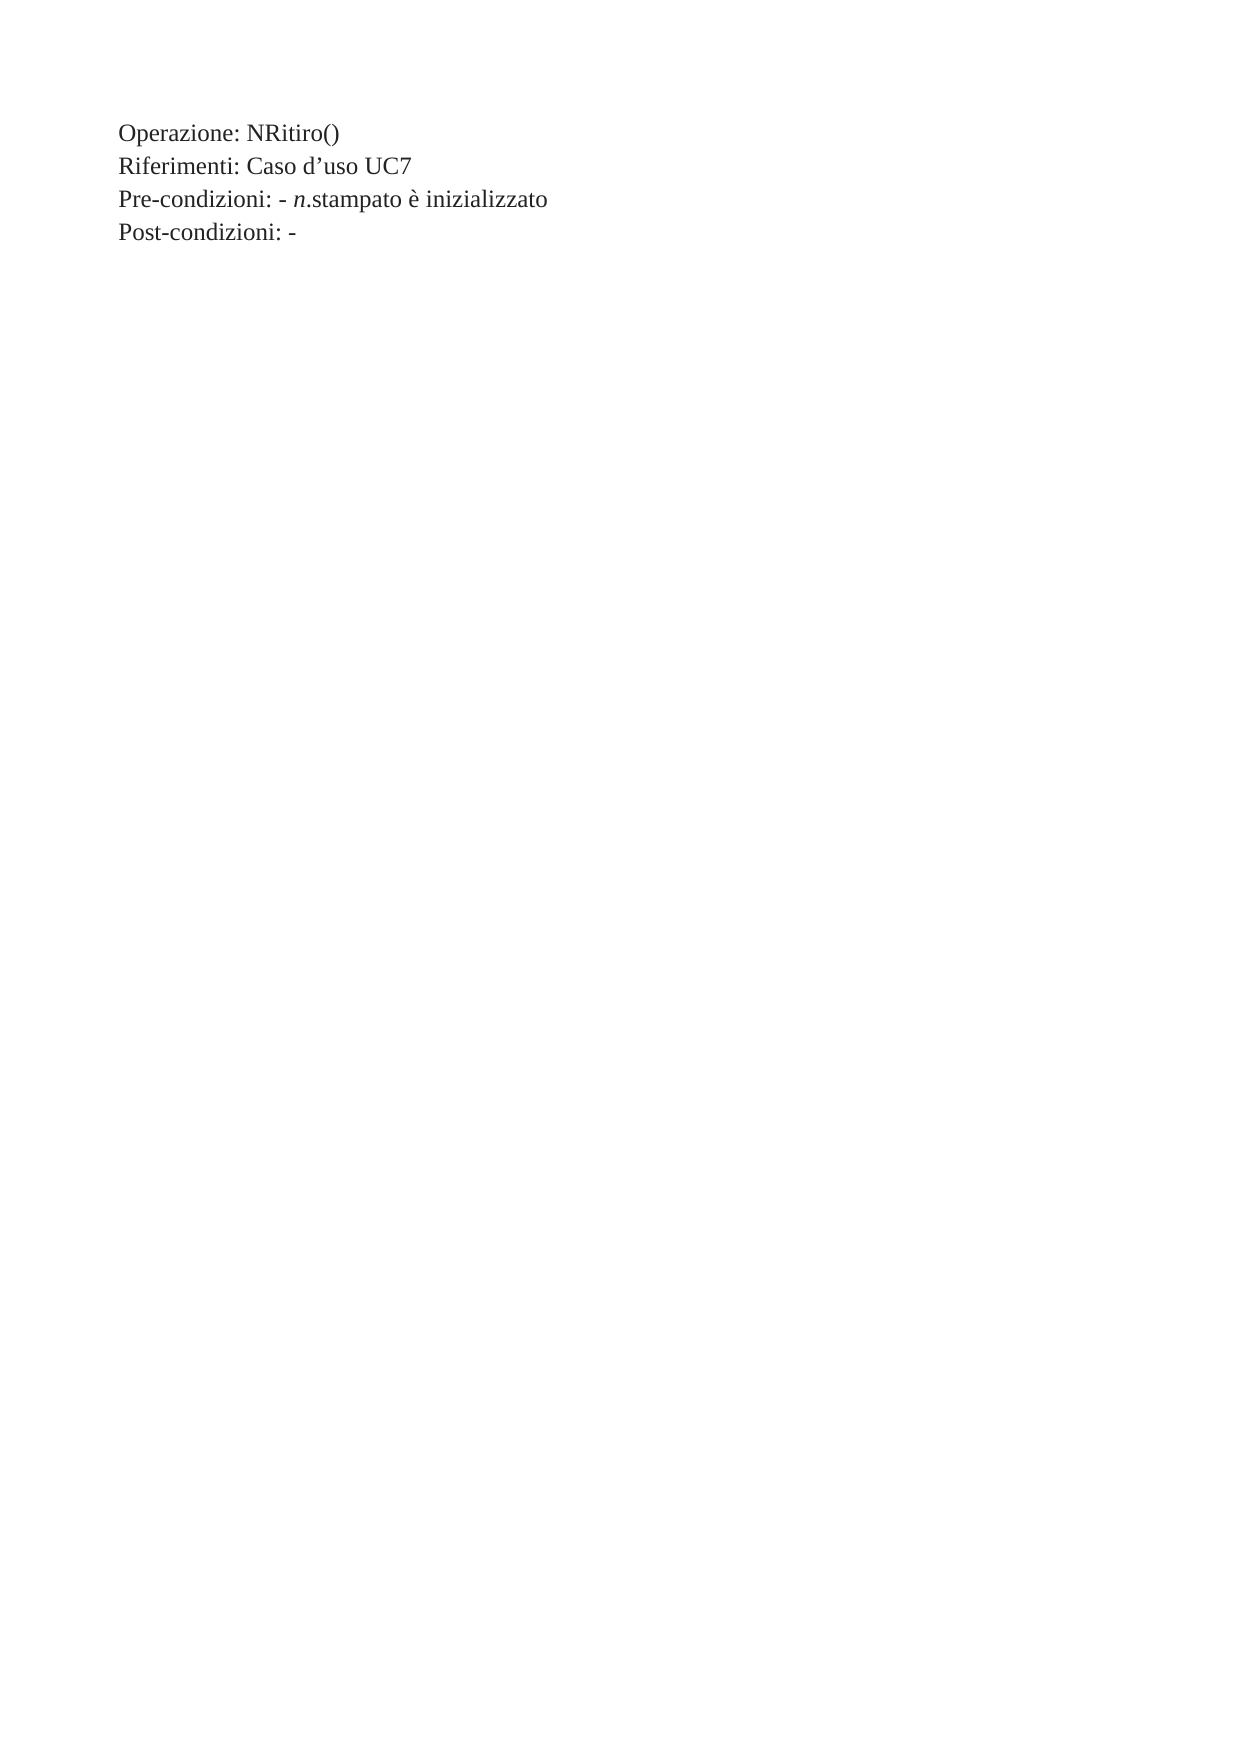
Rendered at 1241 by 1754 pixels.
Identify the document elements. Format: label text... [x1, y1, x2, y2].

text Operazione: NRitiro() Riferimenti: Caso d’uso UC7 Pre-condizioni: - n.stampato è inizializzato Post-condizioni: - [118, 118, 1122, 246]
